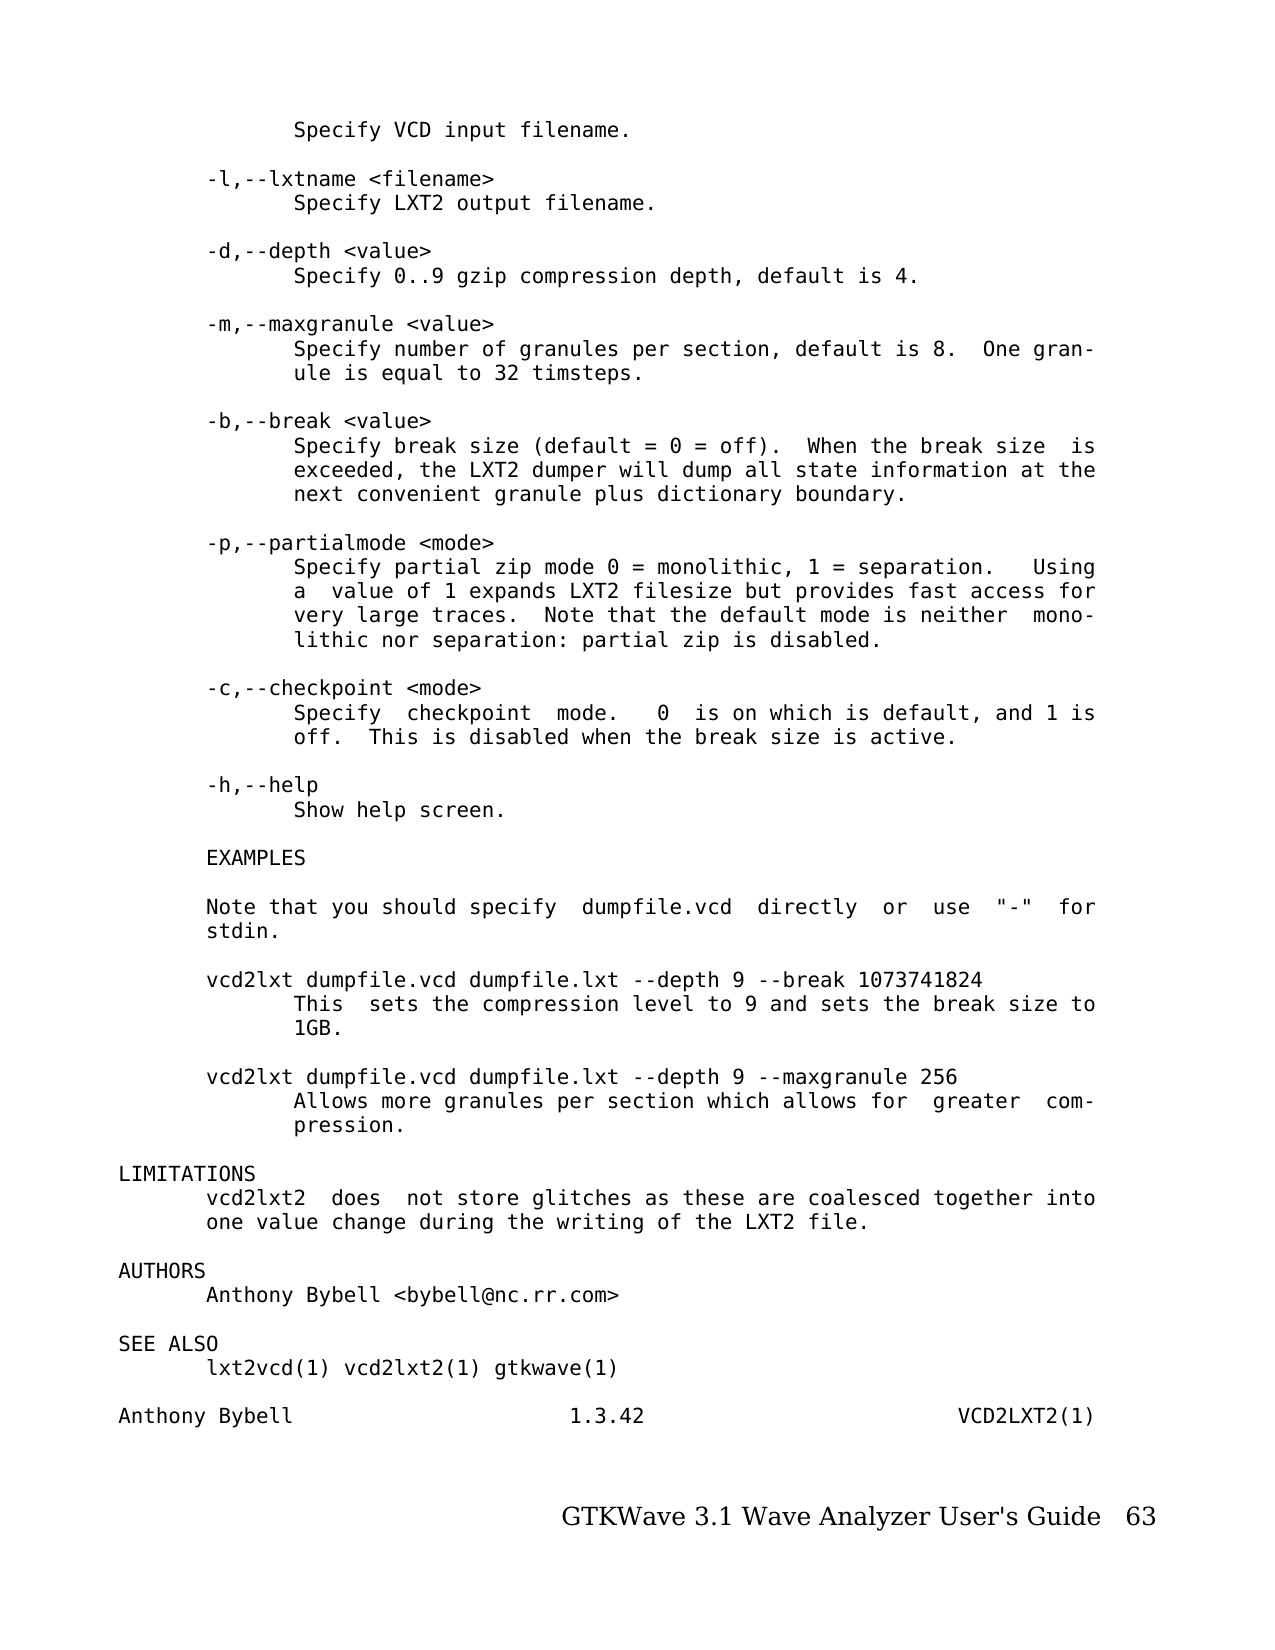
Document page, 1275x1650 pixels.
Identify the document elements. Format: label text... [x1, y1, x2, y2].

text -l,--lxtname <filename> [118, 167, 1157, 191]
text AUTHORS [118, 1259, 1157, 1283]
text exceeded, the LXT2 dumper will dump all state information at the [118, 458, 1157, 482]
text Specify 0..9 gzip compression depth, default is 4. [118, 264, 1157, 288]
text -h,--help [118, 773, 1157, 798]
text LIMITATIONS [118, 1162, 1157, 1186]
text next convenient granule plus dictionary boundary. [118, 482, 1157, 506]
text -m,--maxgranule <value> [118, 312, 1157, 337]
text very large traces. Note that the default mode is neither mono- [118, 603, 1157, 628]
text Specify LXT2 output filename. [118, 191, 1157, 215]
text Specify number of granules per section, default is 8. One gran- [118, 337, 1157, 361]
text one value change during the writing of the LXT2 file. [118, 1210, 1157, 1234]
text SEE ALSO [118, 1332, 1157, 1356]
text vcd2lxt dumpfile.vcd dumpfile.lxt --depth 9 --break 1073741824 [118, 968, 1157, 992]
text lxt2vcd(1) vcd2lxt2(1) gtkwave(1) [118, 1356, 1157, 1380]
text a value of 1 expands LXT2 filesize but provides fast access for [118, 579, 1157, 603]
text Specify break size (default = 0 = off). When the break size is [118, 434, 1157, 458]
text This sets the compression level to 9 and sets the break size to [118, 992, 1157, 1016]
text Specify partial zip mode 0 = monolithic, 1 = separation. Using [118, 555, 1157, 579]
text off. This is disabled when the break size is active. [118, 725, 1157, 749]
text -c,--checkpoint <mode> [118, 676, 1157, 701]
text vcd2lxt dumpfile.vcd dumpfile.lxt --depth 9 --maxgranule 256 [118, 1065, 1157, 1089]
text lithic nor separation: partial zip is disabled. [118, 628, 1157, 652]
text stdin. [118, 919, 1157, 943]
text ule is equal to 32 timsteps. [118, 361, 1157, 385]
text 1GB. [118, 1016, 1157, 1040]
text vcd2lxt2 does not store glitches as these are coalesced together into [118, 1186, 1157, 1210]
text Show help screen. [118, 798, 1157, 822]
text EXAMPLES [118, 846, 1157, 871]
text Anthony Bybell <bybell@nc.rr.com> [118, 1283, 1157, 1307]
text -b,--break <value> [118, 409, 1157, 434]
text pression. [118, 1113, 1157, 1137]
text Note that you should specify dumpfile.vcd directly or use "-" for [118, 895, 1157, 919]
text -d,--depth <value> [118, 239, 1157, 264]
text Specify checkpoint mode. 0 is on which is default, and 1 is [118, 701, 1157, 725]
text -p,--partialmode <mode> [118, 531, 1157, 555]
text Allows more granules per section which allows for greater com- [118, 1089, 1157, 1113]
text Specify VCD input filename. [118, 118, 1157, 142]
text Anthony Bybell 1.3.42 VCD2LXT2(1) [118, 1404, 1157, 1429]
